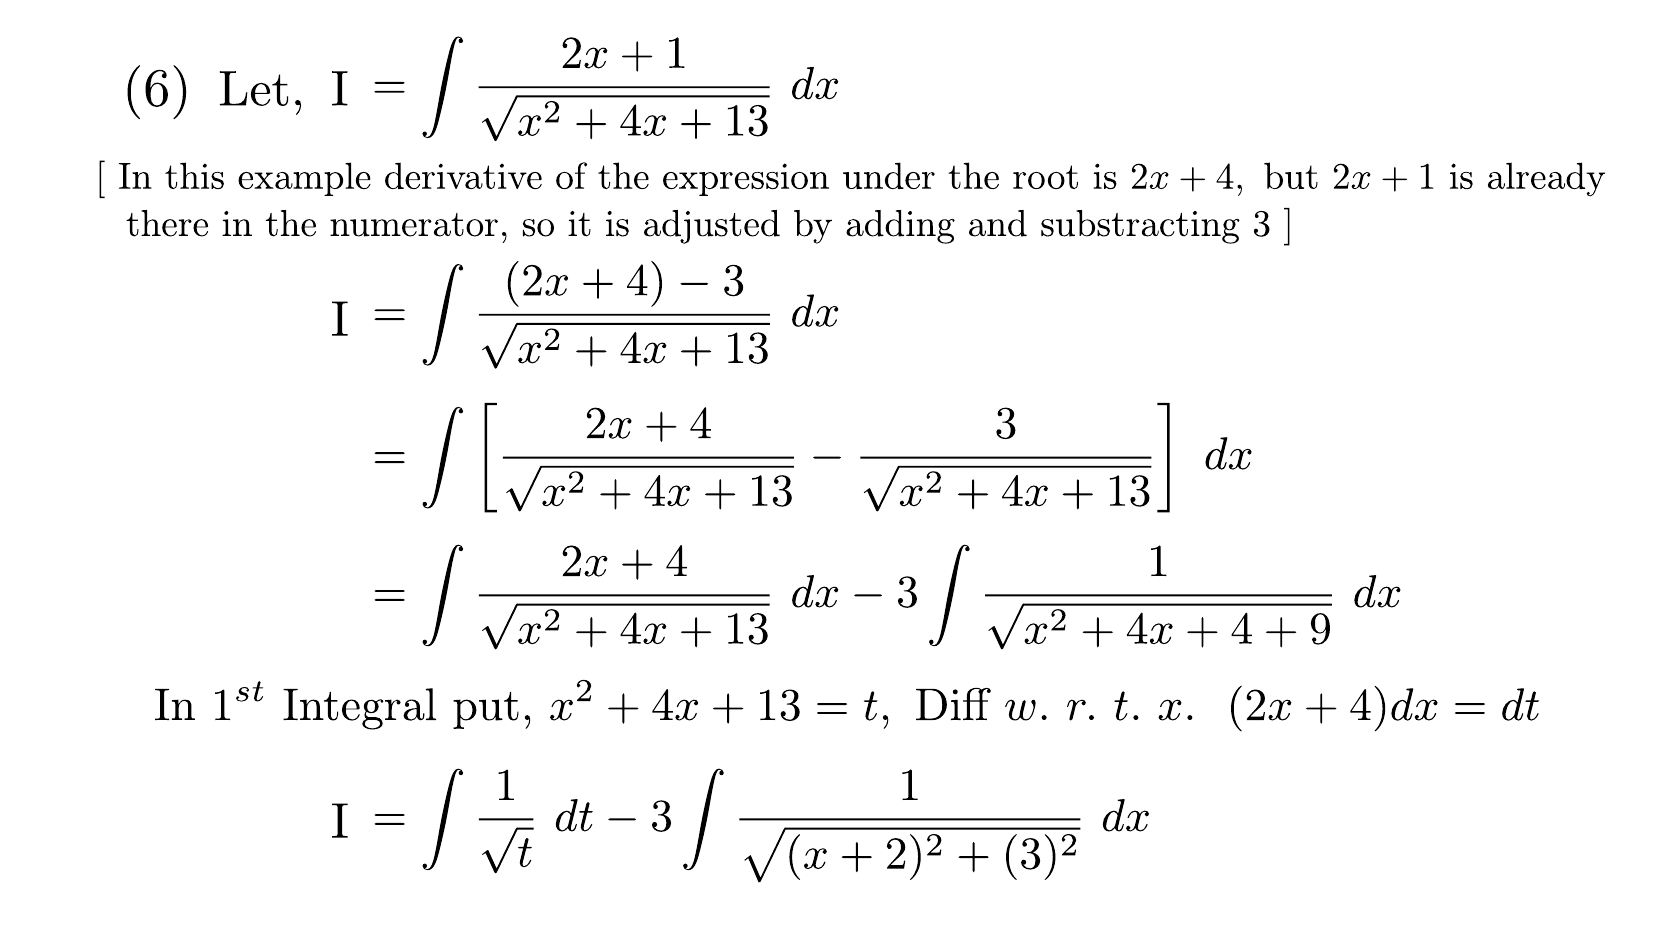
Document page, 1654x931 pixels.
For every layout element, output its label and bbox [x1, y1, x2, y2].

text_box [155, 679, 1540, 732]
text_box [332, 71, 348, 106]
text_box [374, 402, 1252, 513]
text_box [126, 207, 1290, 246]
text_box [374, 768, 1149, 883]
text_box [124, 65, 187, 120]
text_box [374, 544, 1401, 650]
text_box [96, 160, 1606, 199]
text_box [332, 803, 348, 838]
title [47, 36, 1607, 898]
text_box [374, 260, 839, 369]
text_box [219, 71, 302, 115]
text_box [373, 36, 839, 142]
text_box [332, 301, 348, 336]
